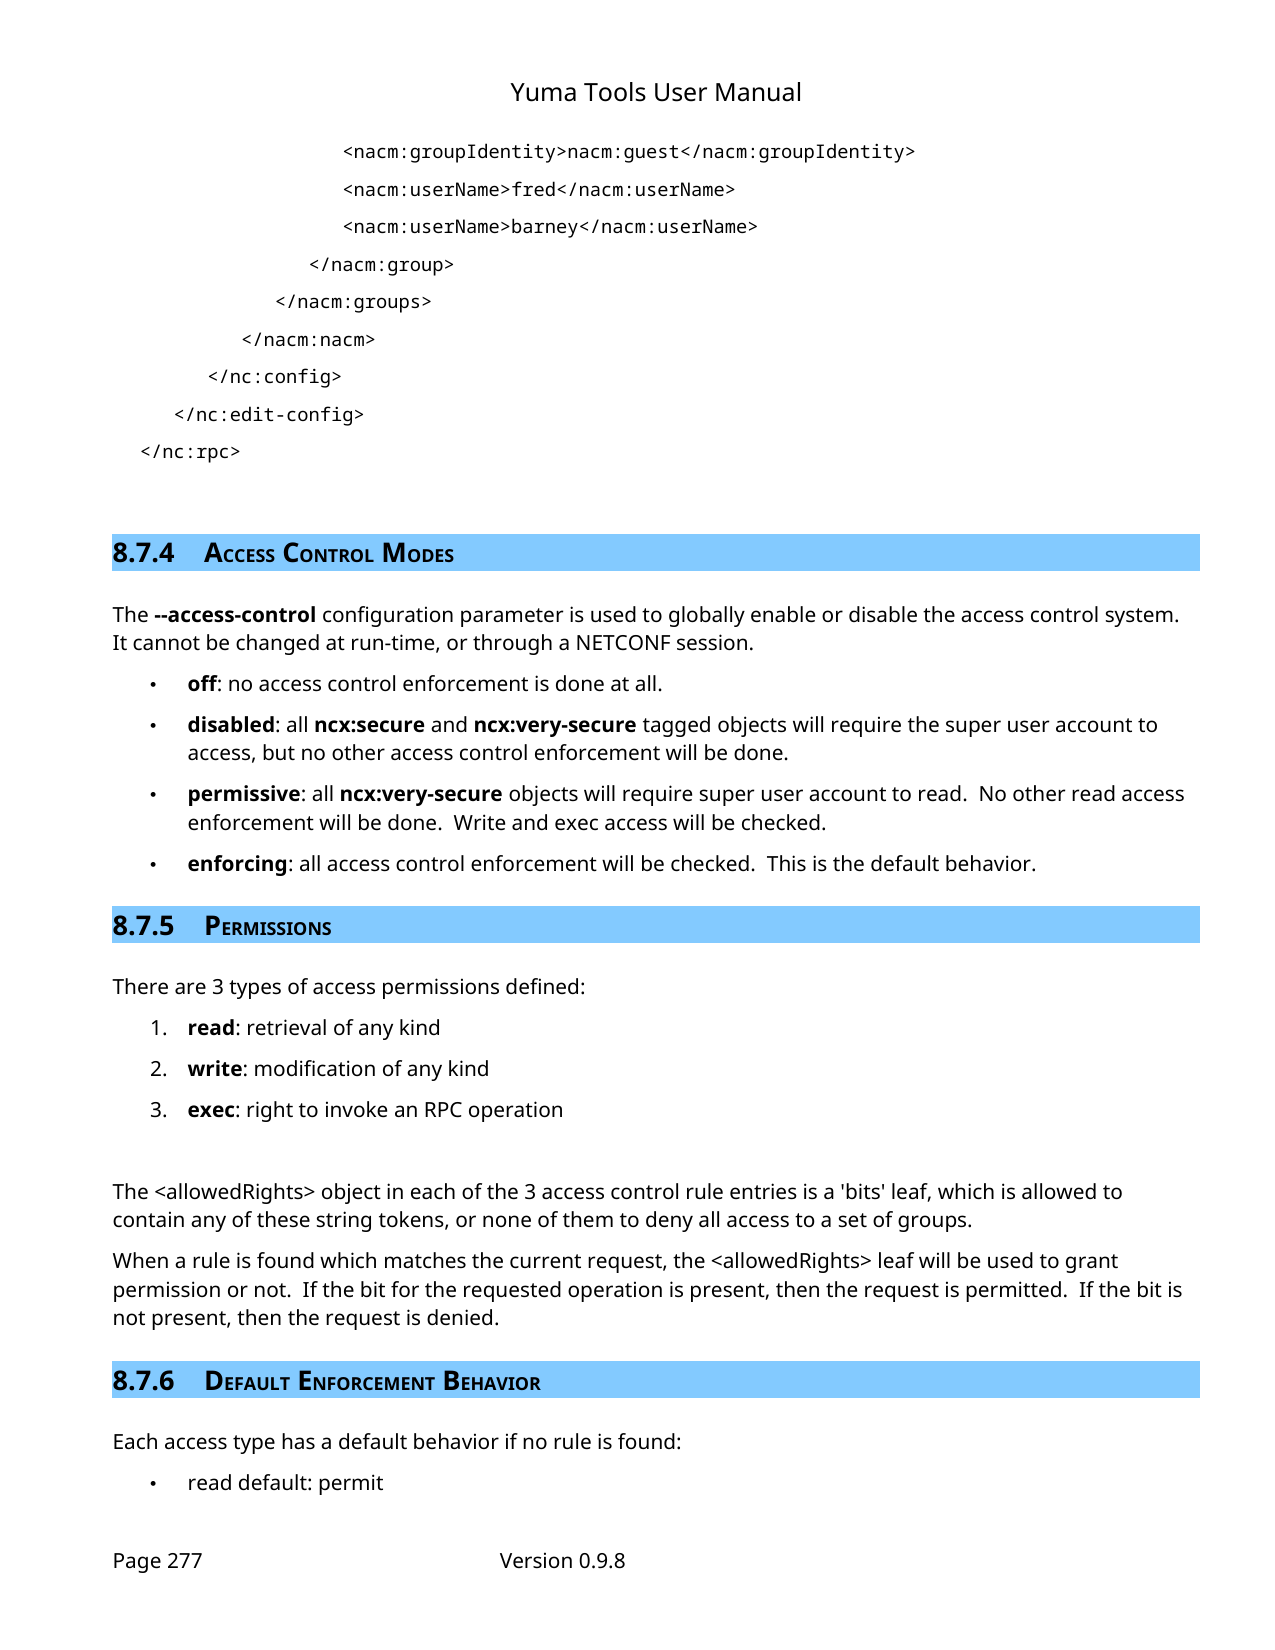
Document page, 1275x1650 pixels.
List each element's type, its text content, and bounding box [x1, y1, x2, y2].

text <nacm:groupIdentity>nacm:guest</nacm:groupIdentity> [139, 138, 1200, 164]
text </nacm:group> [139, 251, 1200, 277]
list off: no access control enforcement is done at all. [150, 669, 1200, 697]
list read: retrieval of any kind [150, 1013, 1200, 1042]
text There are 3 types of access permissions defined: [112, 972, 1200, 1001]
list write: modification of any kind [150, 1054, 1200, 1083]
text </nc:config> [139, 363, 1200, 389]
text <nacm:userName>barney</nacm:userName> [139, 213, 1200, 239]
subtitle Permissions [112, 906, 1200, 943]
text Each access type has a default behavior if no rule is found: [112, 1427, 1200, 1455]
text </nc:edit-config> [139, 401, 1200, 427]
list disabled: all ncx:secure and ncx:very-secure tagged objects will require the super user account to access, but no other access control enforcement will be done. [150, 710, 1200, 767]
list permissive: all ncx:very-secure objects will require super user account to read. No other read access enforcement will be done. Write and exec access will be checked. [150, 779, 1200, 836]
text When a rule is found which matches the current request, the <allowedRights> leaf will be used to grant permission or not. If the bit for the requested operation is present, then the request is permitted. If the bit is not present, then the request is denied. [112, 1246, 1200, 1332]
list enforcing: all access control enforcement will be checked. This is the default behavior. [150, 849, 1200, 877]
text </nacm:nacm> [139, 326, 1200, 352]
text </nacm:groups> [139, 288, 1200, 314]
text <nacm:userName>fred</nacm:userName> [139, 176, 1200, 202]
text </nc:rpc> [139, 438, 1200, 464]
list exec: right to invoke an RPC operation [150, 1095, 1200, 1124]
text The --access-control configuration parameter is used to globally enable or disable the access control system. It cannot be changed at run-time, or through a NETCONF session. [112, 600, 1200, 657]
text The <allowedRights> object in each of the 3 access control rule entries is a 'bits' leaf, which is allowed to contain any of these string tokens, or none of them to deny all access to a set of groups. [112, 1177, 1200, 1234]
subtitle Access Control Modes [112, 534, 1200, 571]
list read default: permit [150, 1468, 1200, 1496]
subtitle Default Enforcement Behavior [112, 1361, 1200, 1398]
